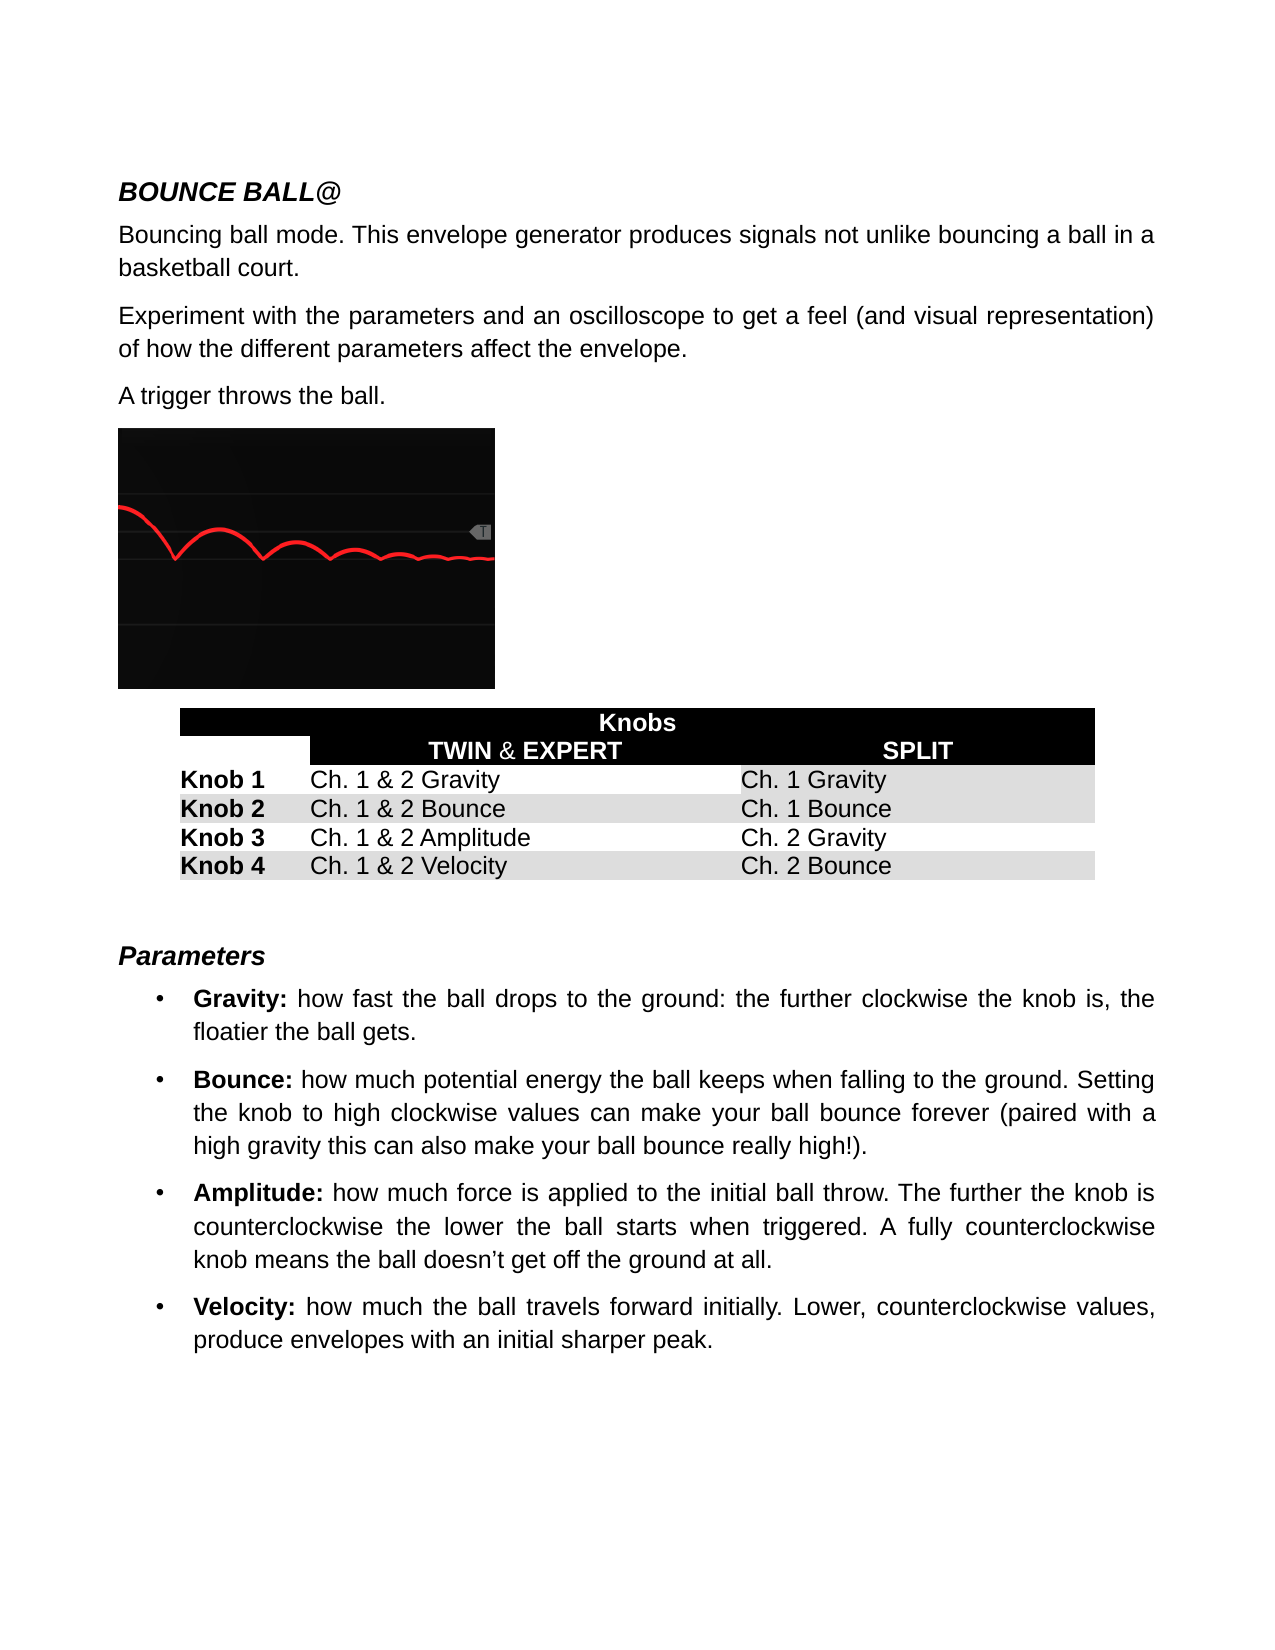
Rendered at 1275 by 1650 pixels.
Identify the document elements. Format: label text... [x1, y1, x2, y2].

table_cell Knob 1 [180, 765, 310, 794]
text Bouncing ball mode. This envelope generator produces signals not unlike bouncing a ball in a basketball court. [118, 220, 1157, 282]
table_cell Ch. 1 & 2 Amplitude [310, 823, 741, 851]
subtitle BOUNCE BALL@ [118, 176, 1157, 208]
table_cell Knob 3 [180, 823, 310, 851]
list Gravity: how fast the ball drops to the ground: the further clockwise the knob is, the floatier the ball gets. [156, 984, 1157, 1046]
list Velocity: how much the ball travels forward initially. Lower, counterclockwise values, produce envelopes with an initial sharper peak. [156, 1292, 1157, 1354]
picture [118, 428, 495, 689]
text A trigger throws the ball. [118, 381, 1157, 410]
list Amplitude: how much force is applied to the initial ball throw. The further the knob is counterclockwise the lower the ball starts when triggered. A fully counterclockwise knob means the ball doesn’t get off the ground at all. [156, 1178, 1157, 1273]
text Experiment with the parameters and an oscilloscope to get a feel (and visual representation) of how the different parameters affect the envelope. [118, 301, 1157, 362]
table_cell Ch. 2 Gravity [741, 823, 1095, 851]
table_cell Ch. 1 & 2 Gravity [310, 765, 741, 794]
subtitle Parameters [118, 940, 1157, 971]
list Bounce: how much potential energy the ball keeps when falling to the ground. Setting the knob to high clockwise values can make your ball bounce forever (paired with a high gravity this can also make your ball bounce really high!). [156, 1065, 1157, 1159]
